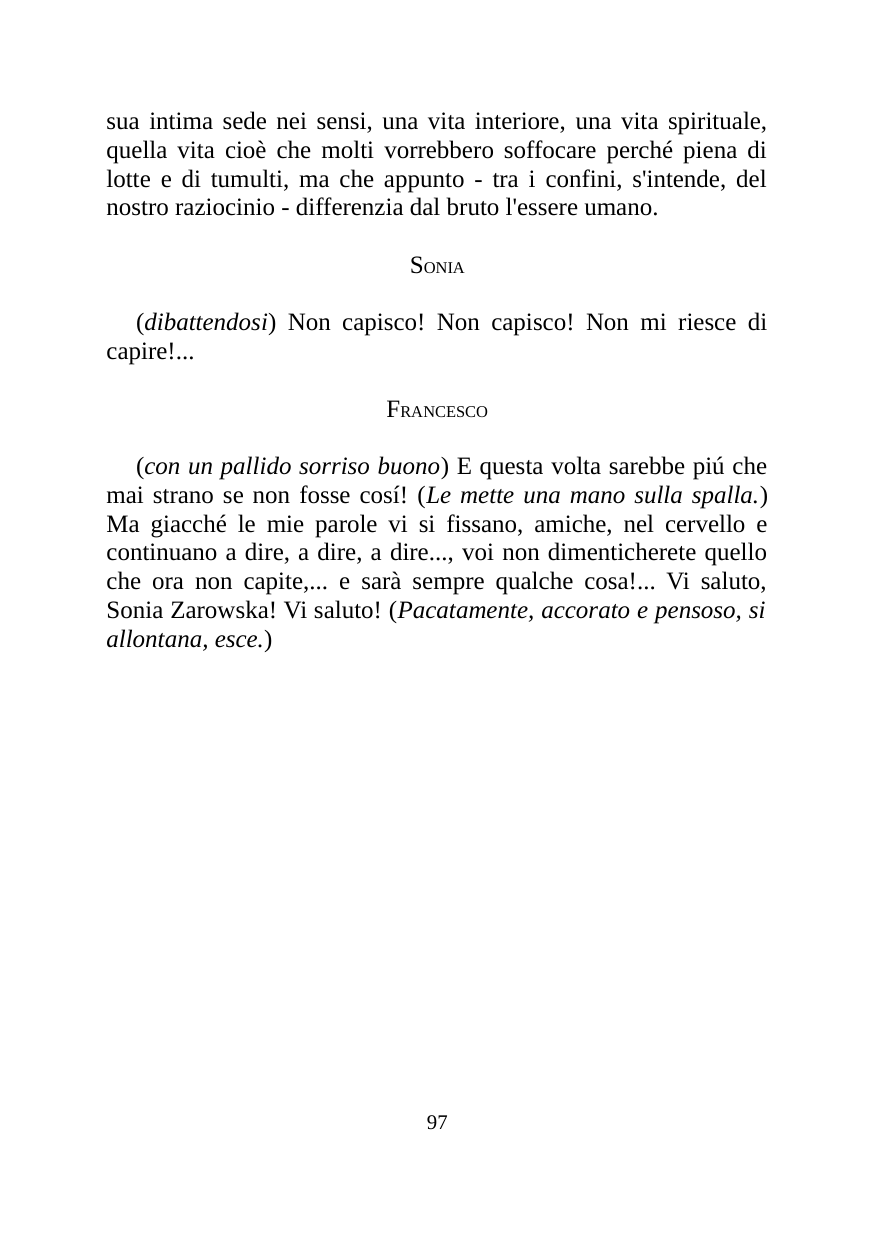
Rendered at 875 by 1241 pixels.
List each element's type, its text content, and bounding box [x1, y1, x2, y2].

text Francesco [106, 394, 768, 422]
text (dibattendosi) Non capisco! Non capisco! Non mi riesce di capire!... [106, 307, 768, 365]
text Sonia [106, 250, 768, 279]
text sua intima sede nei sensi, una vita interiore, una vita spirituale, quella vita cioè che molti vorrebbero soffocare perché piena di lotte e di tumulti, ma che appunto - tra i confini, s'intende, del nostro raziocinio - differenzia dal bruto l'essere umano. [106, 106, 768, 221]
text (con un pallido sorriso buono) E questa volta sarebbe piú che mai strano se non fosse cosí! (Le mette una mano sulla spalla.) Ma giacché le mie parole vi si fissano, amiche, nel cervello e continuano a dire, a dire, a dire..., voi non dimenticherete quello che ora non capite,... e sarà sempre qualche cosa!... Vi saluto, Sonia Zarowska! Vi saluto! (Pacatamente, accorato e pensoso, si allontana, esce.) [106, 451, 768, 652]
